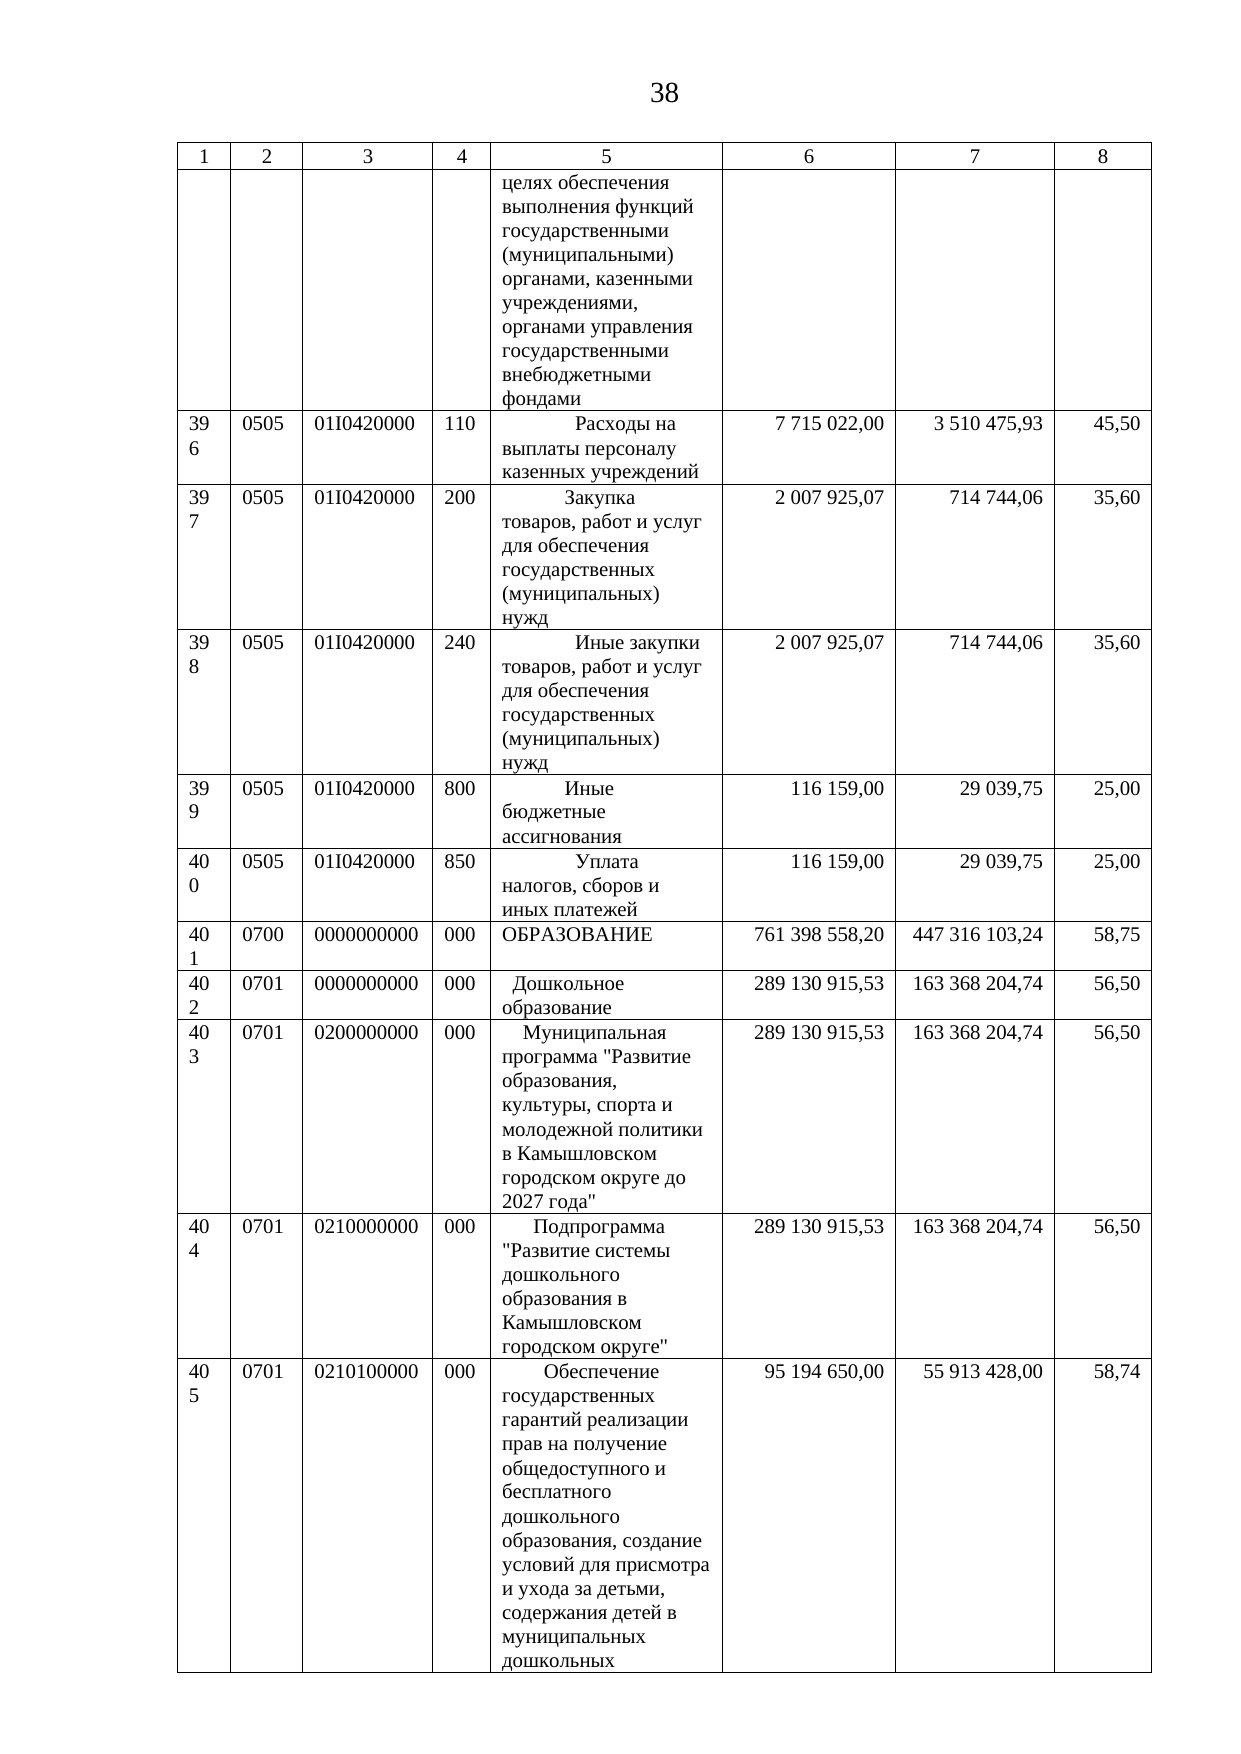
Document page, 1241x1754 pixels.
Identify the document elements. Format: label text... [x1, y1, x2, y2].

table_cell 0701 [231, 971, 302, 1019]
table_cell 110 [433, 411, 490, 483]
table_cell 29 039,75 [896, 849, 1054, 921]
table_header 3 [303, 143, 432, 169]
table_cell Подпрограмма "Развитие системы дошкольного образования в Камышловском городском округе" [491, 1214, 722, 1358]
table_cell 163 368 204,74 [896, 1214, 1054, 1358]
table_cell 396 [178, 411, 230, 483]
table_cell 01I0420000 [303, 411, 432, 483]
table_cell Закупка товаров, работ и услуг для обеспечения государственных (муниципальных) нужд [491, 485, 722, 629]
table_cell [1055, 170, 1151, 410]
table_cell Уплата налогов, сборов и иных платежей [491, 849, 722, 921]
table_cell целях обеспечения выполнения функций государственными (муниципальными) органами, казенными учреждениями, органами управления государственными внебюджетными фондами [491, 170, 722, 410]
table_cell [896, 170, 1054, 410]
table_cell 850 [433, 849, 490, 921]
table_cell 29 039,75 [896, 775, 1054, 848]
table_header 1 [178, 143, 230, 169]
table_cell 58,75 [1055, 922, 1151, 970]
table_header 8 [1055, 143, 1151, 169]
table_cell 447 316 103,24 [896, 922, 1054, 970]
table_cell 397 [178, 485, 230, 629]
table_cell 2 007 925,07 [723, 485, 895, 629]
table_cell 714 744,06 [896, 485, 1054, 629]
table_header 6 [723, 143, 895, 169]
table_cell 0210000000 [303, 1214, 432, 1358]
table_cell 45,50 [1055, 411, 1151, 483]
table_cell 0505 [231, 630, 302, 774]
table_cell 399 [178, 775, 230, 848]
table_cell 116 159,00 [723, 849, 895, 921]
table_cell 289 130 915,53 [723, 1214, 895, 1358]
table_cell 25,00 [1055, 849, 1151, 921]
table_cell 404 [178, 1214, 230, 1358]
table_cell 289 130 915,53 [723, 1020, 895, 1213]
table_cell 01I0420000 [303, 849, 432, 921]
table_cell [723, 170, 895, 410]
table_cell 0505 [231, 775, 302, 848]
table_cell 7 715 022,00 [723, 411, 895, 483]
table_header 2 [231, 143, 302, 169]
table_cell 0200000000 [303, 1020, 432, 1213]
table_cell 0505 [231, 411, 302, 483]
table_cell 000 [433, 1020, 490, 1213]
table_cell 400 [178, 849, 230, 921]
table_cell Иные бюджетные ассигнования [491, 775, 722, 848]
table_cell 000 [433, 971, 490, 1019]
table_cell 35,60 [1055, 630, 1151, 774]
table_cell 56,50 [1055, 1214, 1151, 1358]
table_cell Муниципальная программа "Развитие образования, культуры, спорта и молодежной политики в Камышловском городском округе до 2027 года" [491, 1020, 722, 1213]
table_header 4 [433, 143, 490, 169]
table_cell 0701 [231, 1359, 302, 1672]
table_cell 56,50 [1055, 1020, 1151, 1213]
table_cell 0701 [231, 1214, 302, 1358]
table_cell 402 [178, 971, 230, 1019]
table_cell 01I0420000 [303, 485, 432, 629]
table_cell 200 [433, 485, 490, 629]
table_cell 0505 [231, 485, 302, 629]
table_cell 56,50 [1055, 971, 1151, 1019]
table_cell ОБРАЗОВАНИЕ [491, 922, 722, 970]
table_cell 398 [178, 630, 230, 774]
table_cell [178, 170, 230, 410]
table_cell 01I0420000 [303, 630, 432, 774]
table_cell 0701 [231, 1020, 302, 1213]
table_cell [303, 170, 432, 410]
table_cell 25,00 [1055, 775, 1151, 848]
table_cell Иные закупки товаров, работ и услуг для обеспечения государственных (муниципальных) нужд [491, 630, 722, 774]
table_cell 000 [433, 922, 490, 970]
table_cell 116 159,00 [723, 775, 895, 848]
table_cell 0700 [231, 922, 302, 970]
table_cell 163 368 204,74 [896, 971, 1054, 1019]
table_header 5 [491, 143, 722, 169]
table_cell 714 744,06 [896, 630, 1054, 774]
table_cell 01I0420000 [303, 775, 432, 848]
table_cell 405 [178, 1359, 230, 1672]
table_cell 0000000000 [303, 971, 432, 1019]
table_cell 35,60 [1055, 485, 1151, 629]
table_cell [231, 170, 302, 410]
table_cell [433, 170, 490, 410]
table_cell 163 368 204,74 [896, 1020, 1054, 1213]
table_cell 401 [178, 922, 230, 970]
table_cell 289 130 915,53 [723, 971, 895, 1019]
table_cell 000 [433, 1214, 490, 1358]
table_cell 0210100000 [303, 1359, 432, 1672]
table_cell 2 007 925,07 [723, 630, 895, 774]
table_cell 240 [433, 630, 490, 774]
table_cell 55 913 428,00 [896, 1359, 1054, 1672]
table_cell 000 [433, 1359, 490, 1672]
table_cell Дошкольное образование [491, 971, 722, 1019]
table_cell 761 398 558,20 [723, 922, 895, 970]
table_cell 58,74 [1055, 1359, 1151, 1672]
table_cell 800 [433, 775, 490, 848]
table_cell 0505 [231, 849, 302, 921]
table_cell Расходы на выплаты персоналу казенных учреждений [491, 411, 722, 483]
table_cell 3 510 475,93 [896, 411, 1054, 483]
table_cell 403 [178, 1020, 230, 1213]
table_header 7 [896, 143, 1054, 169]
table_cell 95 194 650,00 [723, 1359, 895, 1672]
table_cell 0000000000 [303, 922, 432, 970]
table_cell Обеспечение государственных гарантий реализации прав на получение общедоступного и бесплатного дошкольного образования, создание условий для присмотра и ухода за детьми, содержания детей в муниципальных дошкольных [491, 1359, 722, 1672]
